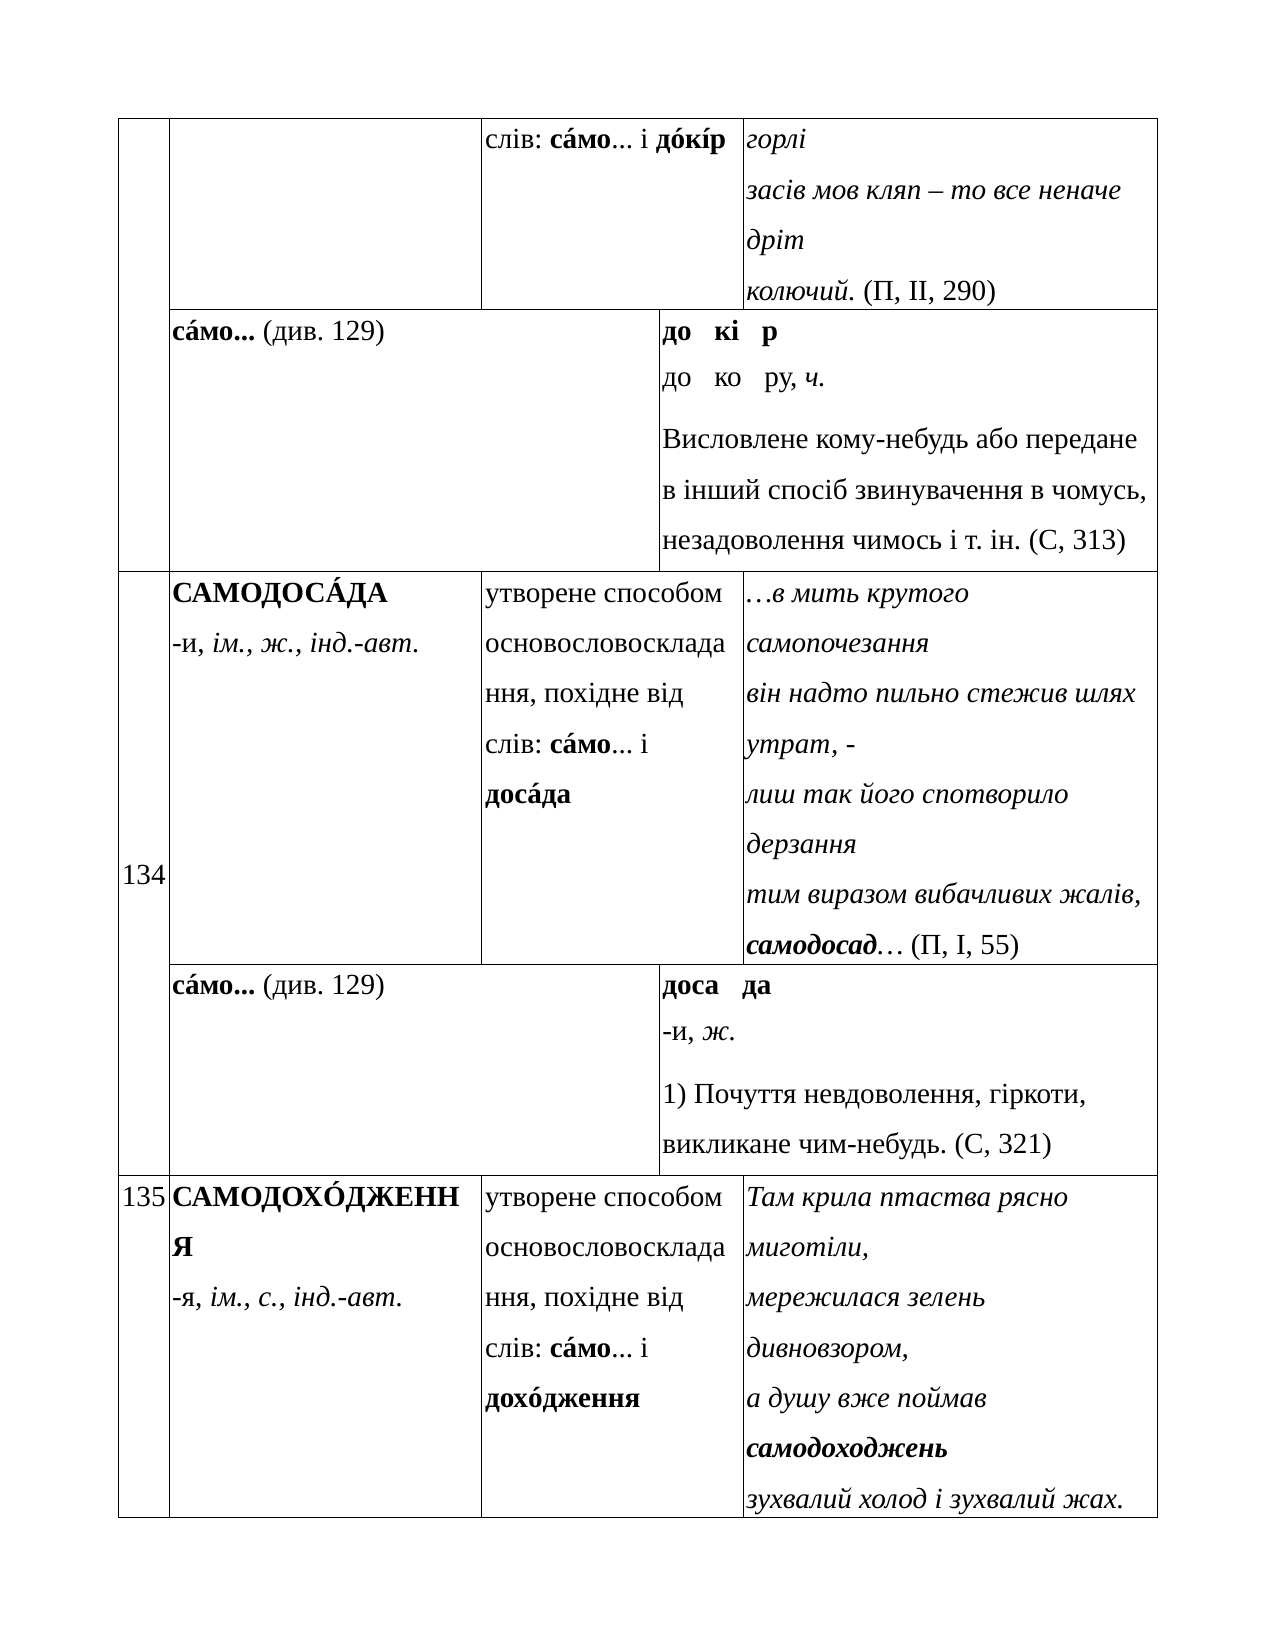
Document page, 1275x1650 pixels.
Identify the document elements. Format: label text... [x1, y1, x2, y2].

table_cell …в мить крутого самопочезання він надто пильно стежив шлях утрат, - лиш так його спотворило дерзання тим виразом вибачливих жалів, самодосад… (П, І, 55) [744, 572, 1157, 963]
table_cell утворене способом основословоскладання, похідне від слів: сáмо... і досáда [482, 572, 743, 963]
table_cell сáмо... (див. 129) [170, 310, 659, 571]
table_cell сáмо... (див. 129) [170, 965, 659, 1175]
table_cell [119, 119, 169, 571]
table_cell 135 [119, 1176, 169, 1517]
table_cell Там крила птаства рясно миготіли, мережилася зелень дивновзором, а душу вже поймав самодоходжень зухвалий холод і зухвалий жах. [744, 1176, 1157, 1517]
table_cell горлі засів мов кляп – то все неначе дріт колючий. (П, ІІ, 290) [744, 119, 1157, 309]
table_cell слів: сáмо... і дóкíр [482, 119, 743, 309]
table_cell докір докору, ч. Висловлене кому-небудь або передане в інший спосіб звинувачення в чомусь, незадоволення чимось і т. ін. (С, 313) [660, 310, 1157, 571]
table_cell 134 [119, 572, 169, 1175]
table_cell Самодохóдження -я, ім., с., інд.-авт. [170, 1176, 481, 1517]
table_cell Самодосáда -и, ім., ж., інд.-авт. [170, 572, 481, 963]
table_cell [170, 119, 481, 309]
table_cell утворене способом основословоскладання, похідне від слів: сáмо... і дохóдження [482, 1176, 743, 1517]
table_cell досада -и, ж. 1) Почуття невдоволення, гіркоти, викликане чим-небудь. (С, 321) [660, 965, 1157, 1175]
